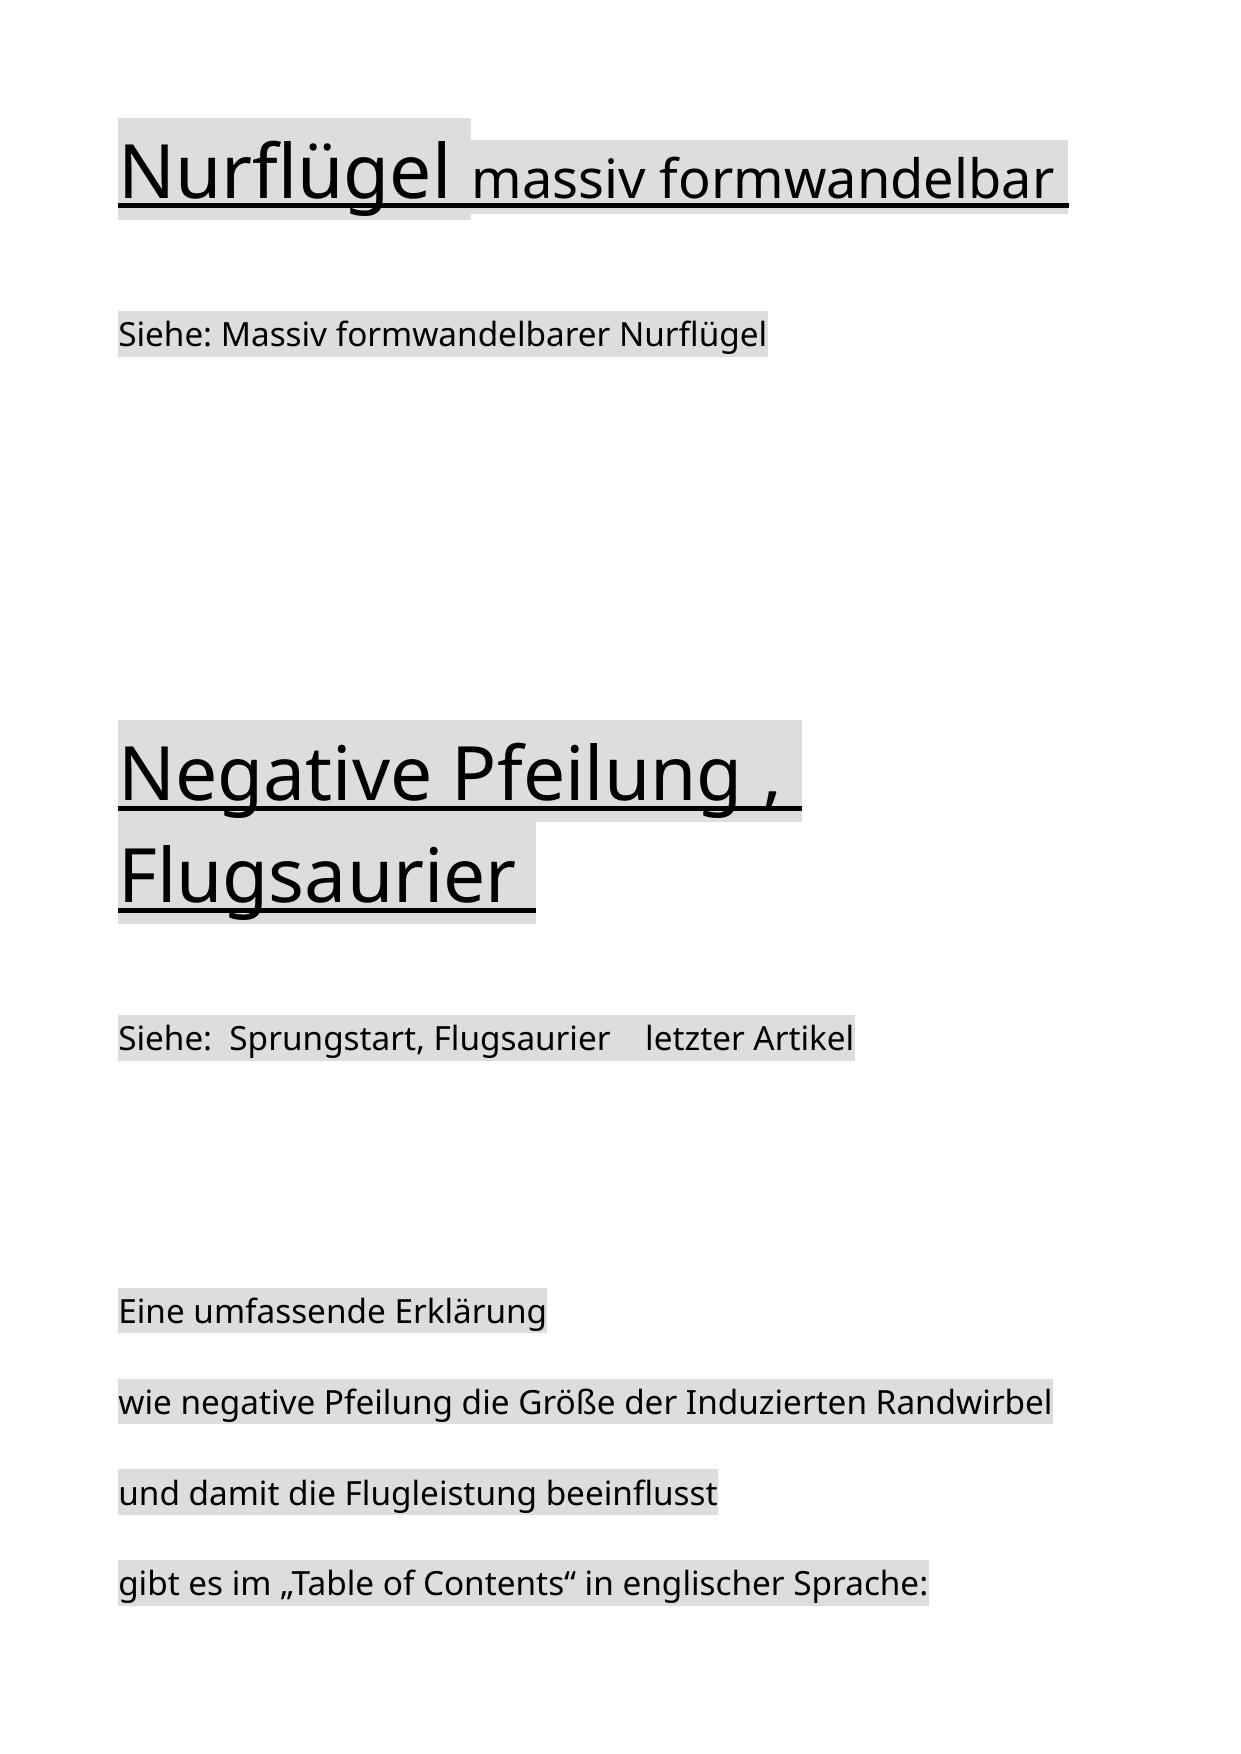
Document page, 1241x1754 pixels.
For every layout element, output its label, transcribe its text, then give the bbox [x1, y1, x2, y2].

text Nurflügel massiv formwandelbar [118, 118, 1122, 220]
text wie negative Pfeilung die Größe der Induzierten Randwirbel [118, 1378, 1122, 1424]
text und damit die Flugleistung beeinflusst [118, 1469, 1122, 1515]
text Siehe: Sprungstart, Flugsaurier letzter Artikel [118, 1015, 1122, 1061]
text Eine umfassende Erklärung [118, 1288, 1122, 1333]
text Negative Pfeilung , Flugsaurier [118, 720, 1122, 924]
text gibt es im „Table of Contents“ in englischer Sprache: [118, 1560, 1122, 1606]
text Siehe: Massiv formwandelbarer Nurflügel [118, 311, 1122, 357]
